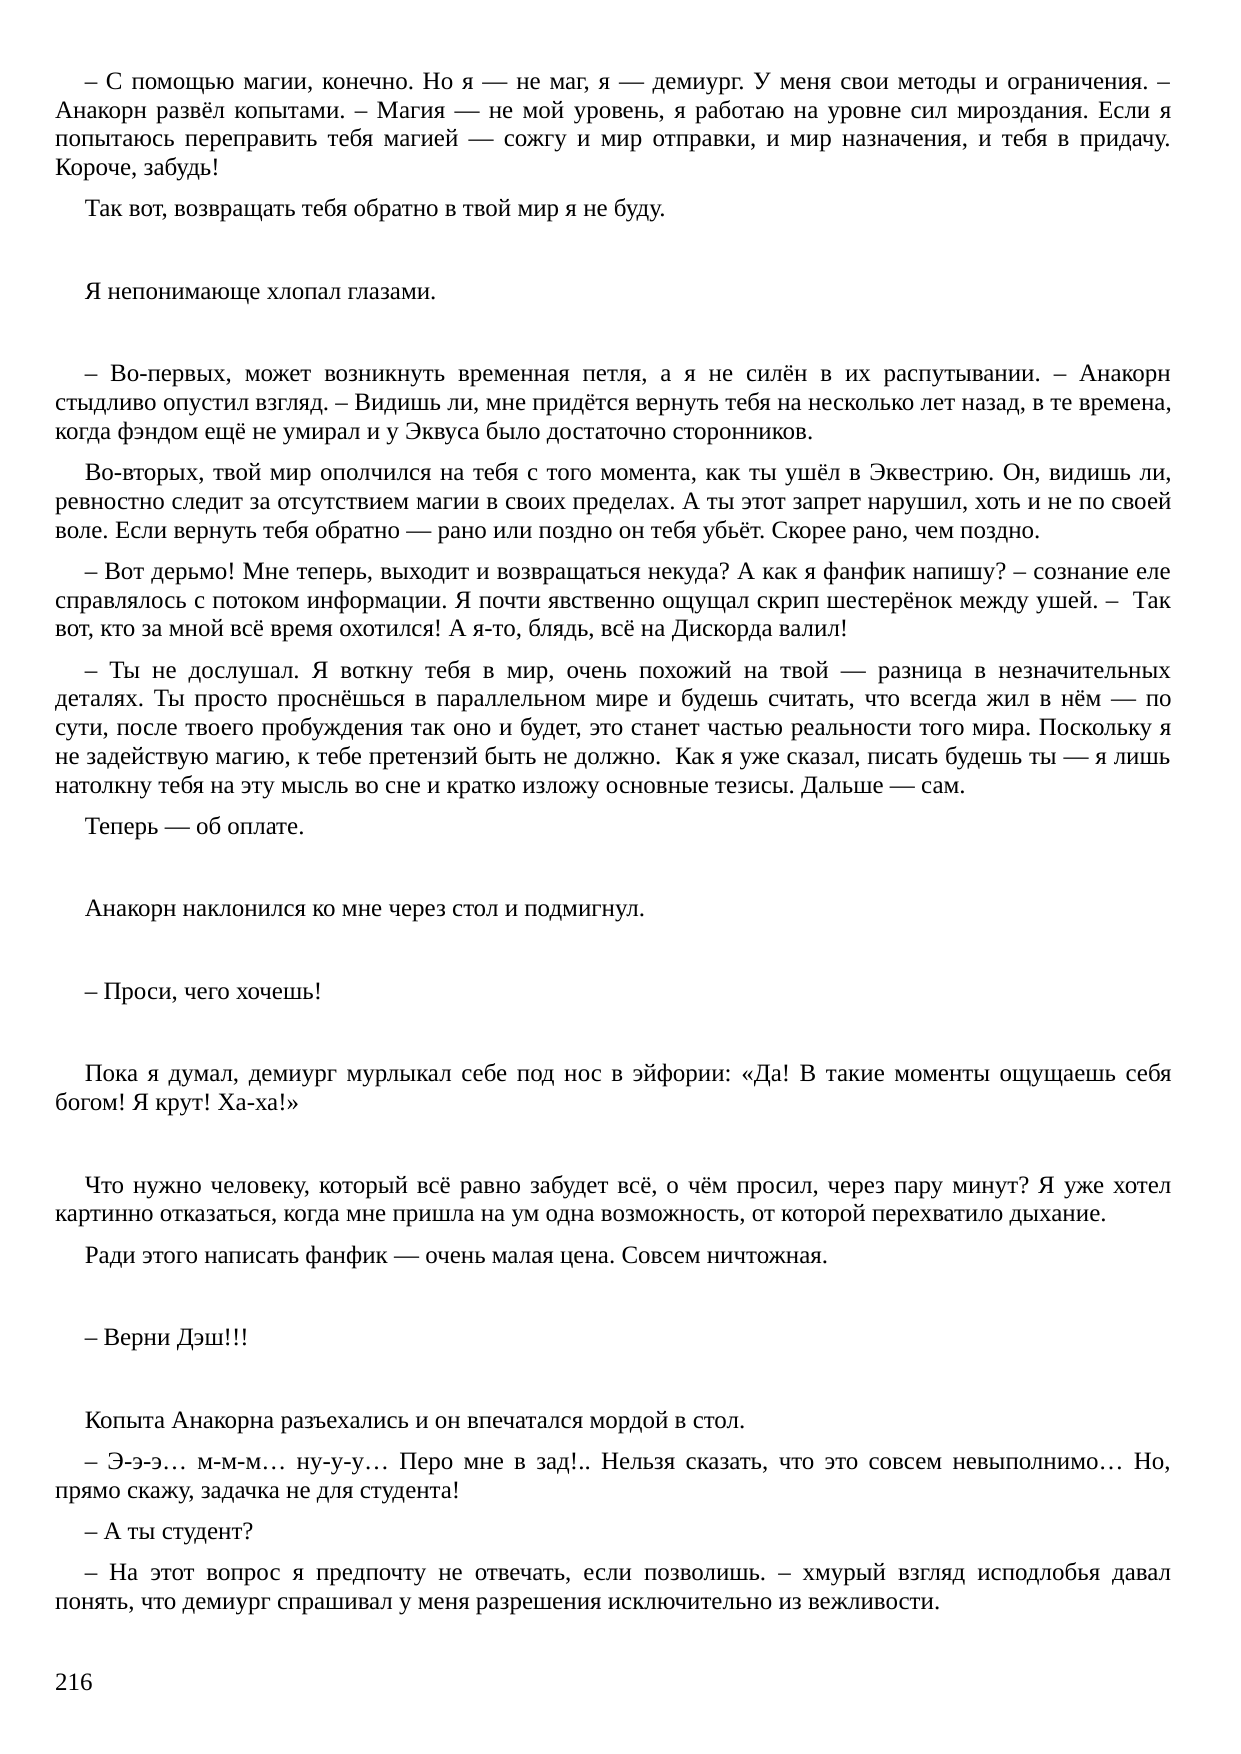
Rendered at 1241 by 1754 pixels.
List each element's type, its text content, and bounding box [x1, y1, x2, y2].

text – На этот вопрос я предпочту не отвечать, если позволишь. – хмурый взгляд исподлобья давал понять, что демиург спрашивал у меня разрешения исключительно из вежливости. [55, 1557, 1173, 1615]
text Теперь — об оплате. [55, 811, 1173, 840]
text – А ты студент? [55, 1516, 1173, 1545]
text Анакорн наклонился ко мне через стол и подмигнул. [55, 893, 1173, 922]
text Во-вторых, твой мир ополчился на тебя с того момента, как ты ушёл в Эквестрию. Он, видишь ли, ревностно следит за отсутствием магии в своих пределах. А ты этот запрет нарушил, хоть и не по своей воле. Если вернуть тебя обратно — рано или поздно он тебя убьёт. Скорее рано, чем поздно. [55, 457, 1173, 543]
text Пока я думал, демиург мурлыкал себе под нос в эйфории: «Да! В такие моменты ощущаешь себя богом! Я крут! Ха-ха!» [55, 1058, 1173, 1116]
text Копыта Анакорна разъехались и он впечатался мордой в стол. [55, 1405, 1173, 1433]
text – Проси, чего хочешь! [55, 976, 1173, 1005]
text – Вот дерьмо! Мне теперь, выходит и возвращаться некуда? А как я фанфик напишу? – сознание еле справлялось с потоком информации. Я почти явственно ощущал скрип шестерёнок между ушей. – Так вот, кто за мной всё время охотился! А я-то, блядь, всё на Дискорда валил! [55, 556, 1173, 642]
text Так вот, возвращать тебя обратно в твой мир я не буду. [55, 193, 1173, 222]
text – Во-первых, может возникнуть временная петля, а я не силён в их распутывании. – Анакорн стыдливо опустил взгляд. – Видишь ли, мне придётся вернуть тебя на несколько лет назад, в те времена, когда фэндом ещё не умирал и у Эквуса было достаточно сторонников. [55, 358, 1173, 445]
text – Верни Дэш!!! [55, 1322, 1173, 1351]
text – С помощью магии, конечно. Но я — не маг, я — демиург. У меня свои методы и ограничения. – Анакорн развёл копытами. – Магия — не мой уровень, я работаю на уровне сил мироздания. Если я попытаюсь переправить тебя магией — сожгу и мир отправки, и мир назначения, и тебя в придачу. Короче, забудь! [55, 66, 1173, 181]
text – Ты не дослушал. Я воткну тебя в мир, очень похожий на твой — разница в незначительных деталях. Ты просто проснёшься в параллельном мире и будешь считать, что всегда жил в нём — по сути, после твоего пробуждения так оно и будет, это станет частью реальности того мира. Поскольку я не задействую магию, к тебе претензий быть не должно. Как я уже сказал, писать будешь ты — я лишь натолкну тебя на эту мысль во сне и кратко изложу основные тезисы. Дальше — сам. [55, 655, 1173, 798]
text – Э-э-э… м-м-м… ну-у-у… Перо мне в зад!.. Нельзя сказать, что это совсем невыполнимо… Но, прямо скажу, задачка не для студента! [55, 1446, 1173, 1503]
text Что нужно человеку, который всё равно забудет всё, о чём просил, через пару минут? Я уже хотел картинно отказаться, когда мне пришла на ум одна возможность, от которой перехватило дыхание. [55, 1170, 1173, 1227]
text Ради этого написать фанфик — очень малая цена. Совсем ничтожная. [55, 1240, 1173, 1268]
text Я непонимающе хлопал глазами. [55, 276, 1173, 305]
